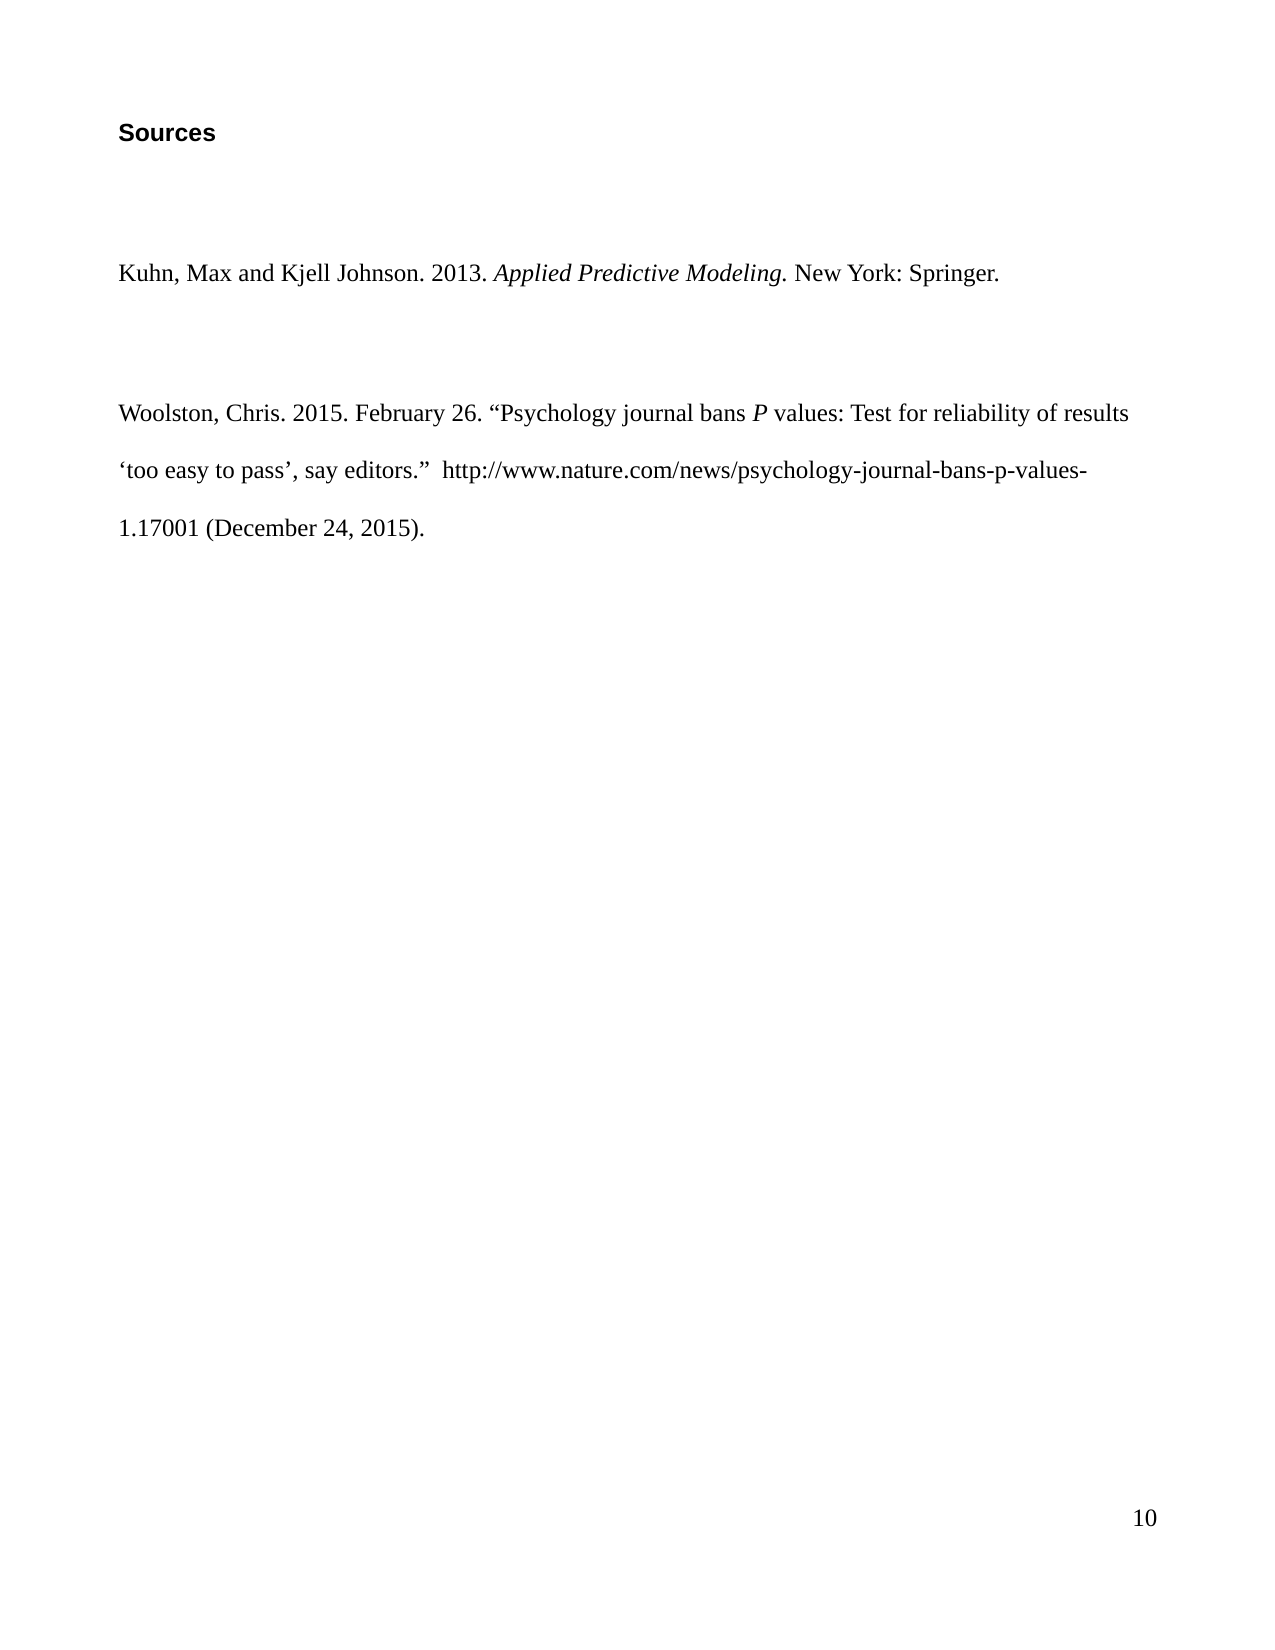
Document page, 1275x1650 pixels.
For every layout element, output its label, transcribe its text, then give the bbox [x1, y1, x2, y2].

subtitle Sources [118, 118, 1157, 147]
text Woolston, Chris. 2015. February 26. “Psychology journal bans P values: Test for reliability of results ‘too easy to pass’, say editors.” http://www.nature.com/news/psychology-journal-bans-p-values-1.17001 (December 24, 2015). [118, 398, 1157, 541]
text Kuhn, Max and Kjell Johnson. 2013. Applied Predictive Modeling. New York: Springer. [118, 258, 1157, 286]
